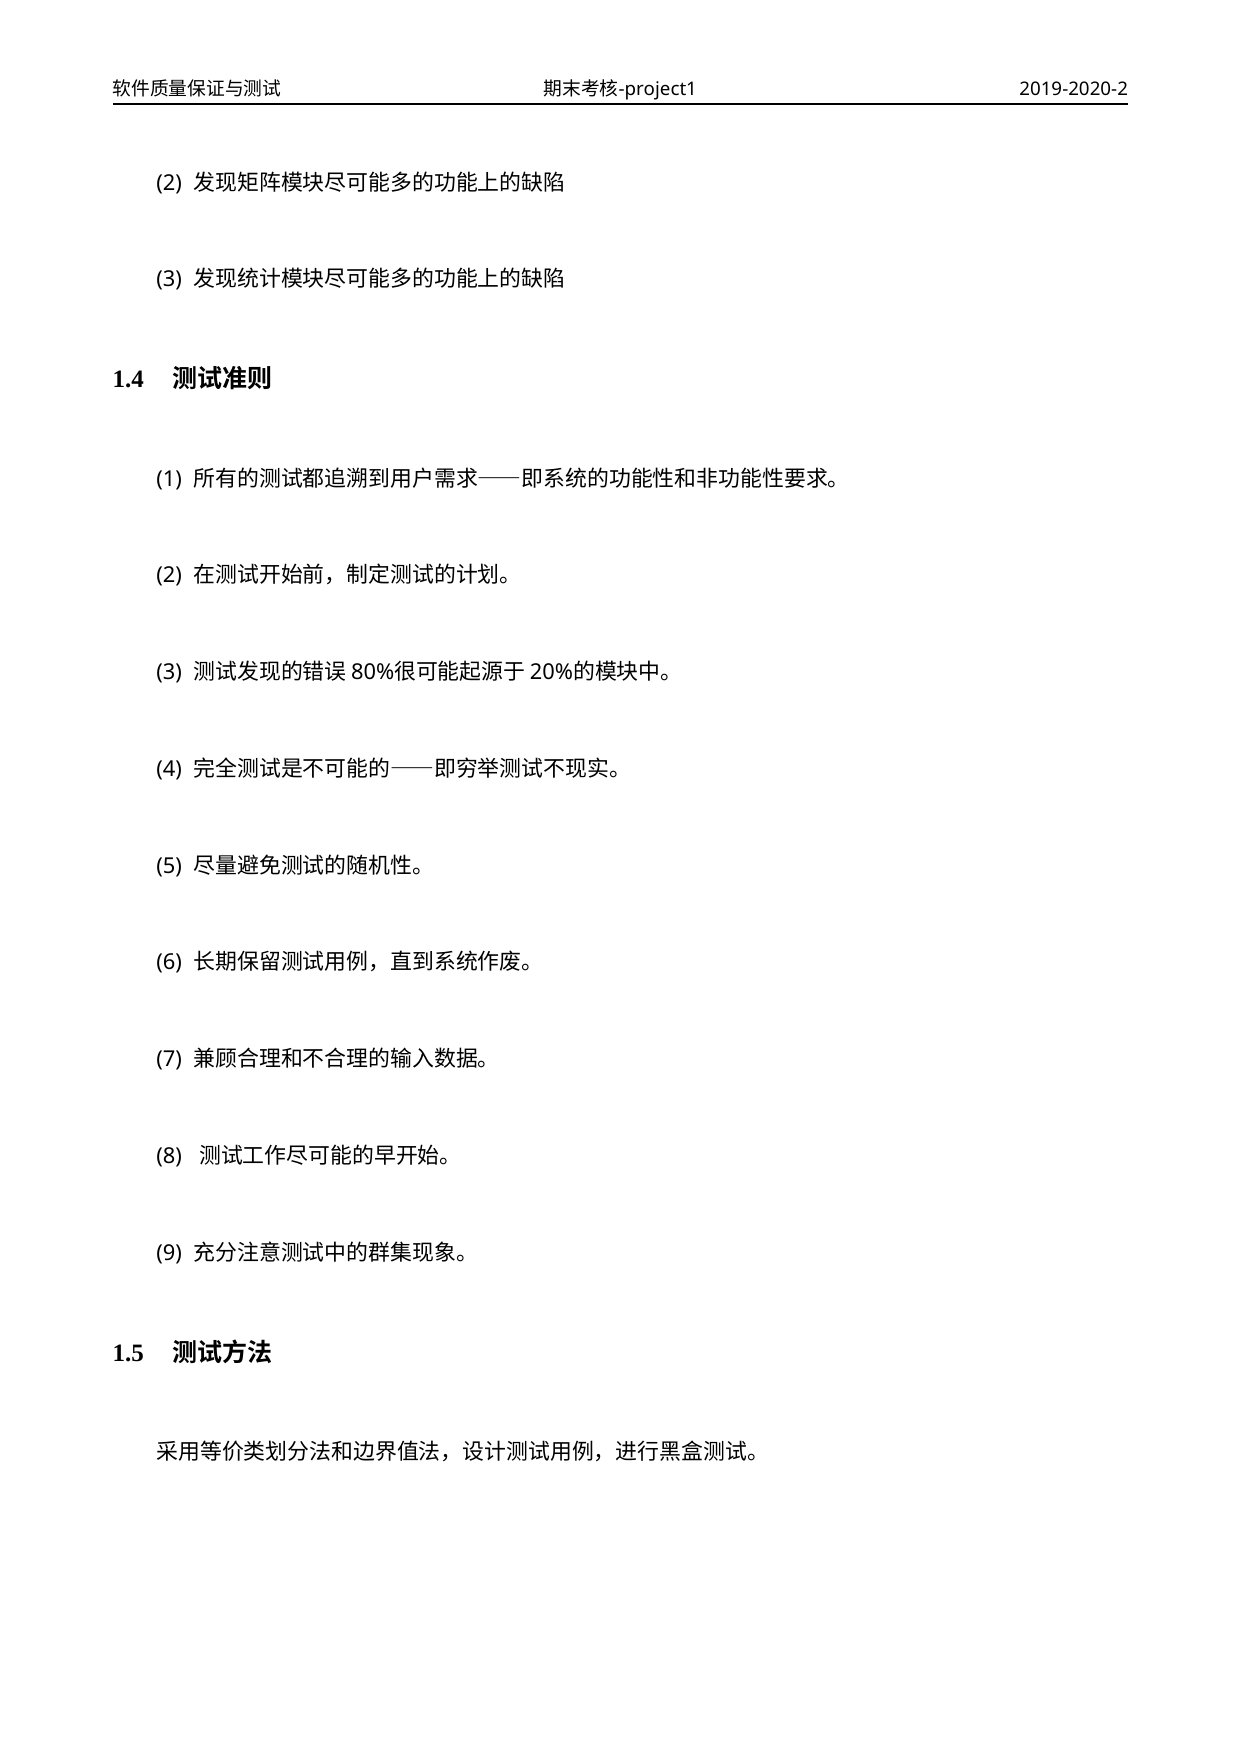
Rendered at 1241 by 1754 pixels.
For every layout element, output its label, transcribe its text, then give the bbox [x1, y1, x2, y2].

text 采用等价类划分法和边界值法，设计测试用例，进行黑盒测试。 [112, 1434, 1128, 1466]
list 所有的测试都追溯到用户需求——即系统的功能性和非功能性要求。 [112, 461, 1128, 492]
list 在测试开始前，制定测试的计划。 [112, 557, 1128, 589]
list 发现矩阵模块尽可能多的功能上的缺陷 [112, 164, 1128, 196]
list 发现统计模块尽可能多的功能上的缺陷 [112, 261, 1128, 293]
list 充分注意测试中的群集现象。 [112, 1235, 1128, 1266]
list 测试工作尽可能的早开始。 [112, 1138, 1128, 1170]
subtitle 测试准则 [112, 358, 1128, 396]
list 测试发现的错误80%很可能起源于20%的模块中。 [112, 654, 1128, 686]
list 长期保留测试用例，直到系统作废。 [112, 944, 1128, 976]
subtitle 测试方法 [112, 1331, 1128, 1369]
list 尽量避免测试的随机性。 [112, 848, 1128, 879]
list 兼顾合理和不合理的输入数据。 [112, 1041, 1128, 1073]
list 完全测试是不可能的——即穷举测试不现实。 [112, 751, 1128, 783]
